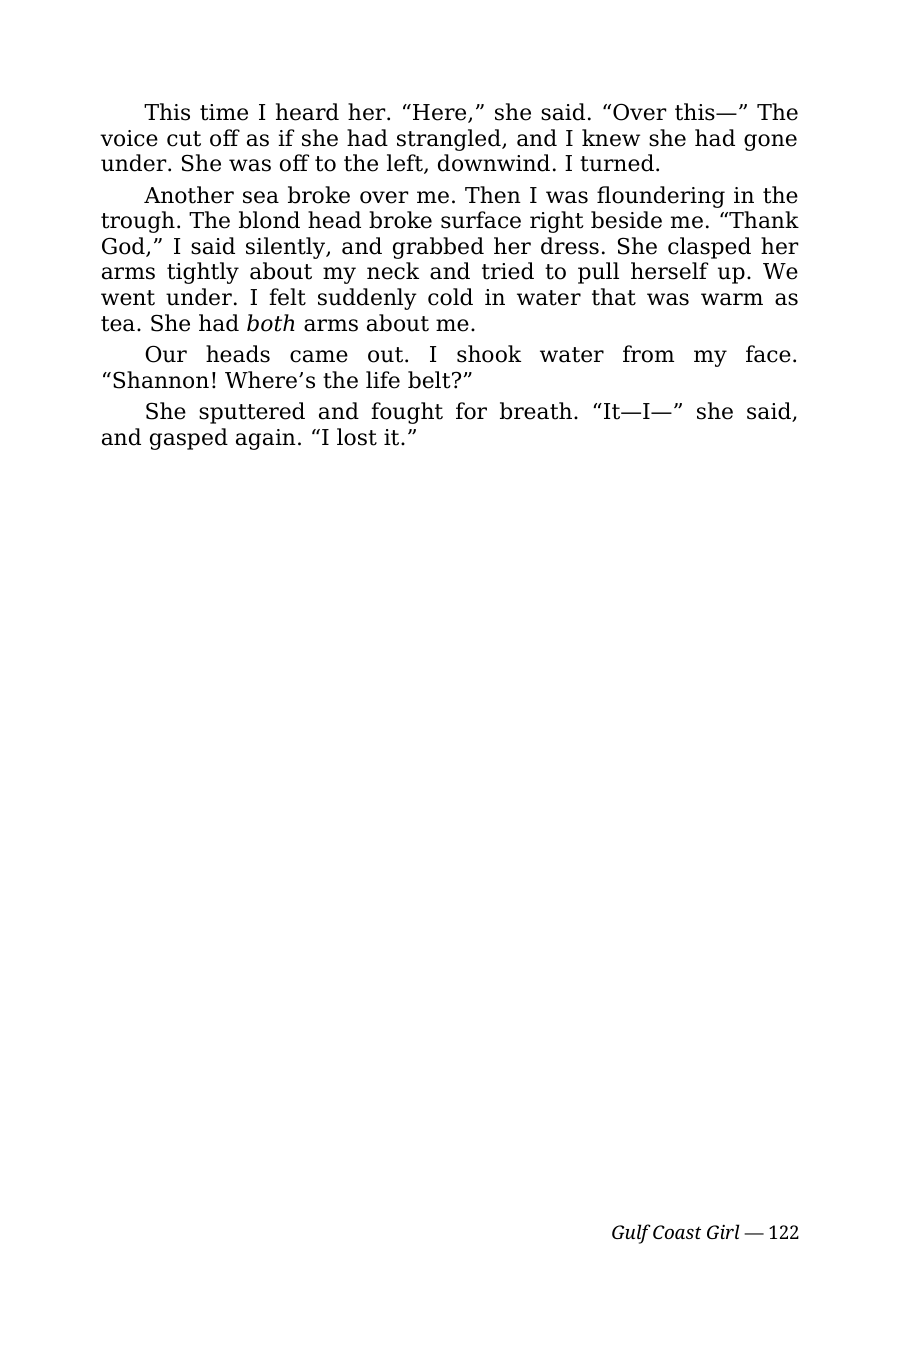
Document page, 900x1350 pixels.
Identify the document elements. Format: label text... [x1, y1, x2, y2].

text She sputtered and fought for breath. “It—I—” she said, and gasped again. “I lost it.” [101, 399, 799, 450]
text This time I heard her. “Here,” she said. “Over this—” The voice cut off as if she had strangled, and I knew she had gone under. She was off to the left, downwind. I turned. [101, 101, 799, 177]
text Our heads came out. I shook water from my face. “Shannon! Where’s the life belt?” [101, 342, 799, 393]
text Another sea broke over me. Then I was floundering in the trough. The blond head broke surface right beside me. “Thank God,” I said silently, and grabbed her dress. She clasped her arms tightly about my neck and tried to pull herself up. We went under. I felt suddenly cold in water that was warm as tea. She had both arms about me. [101, 183, 799, 336]
